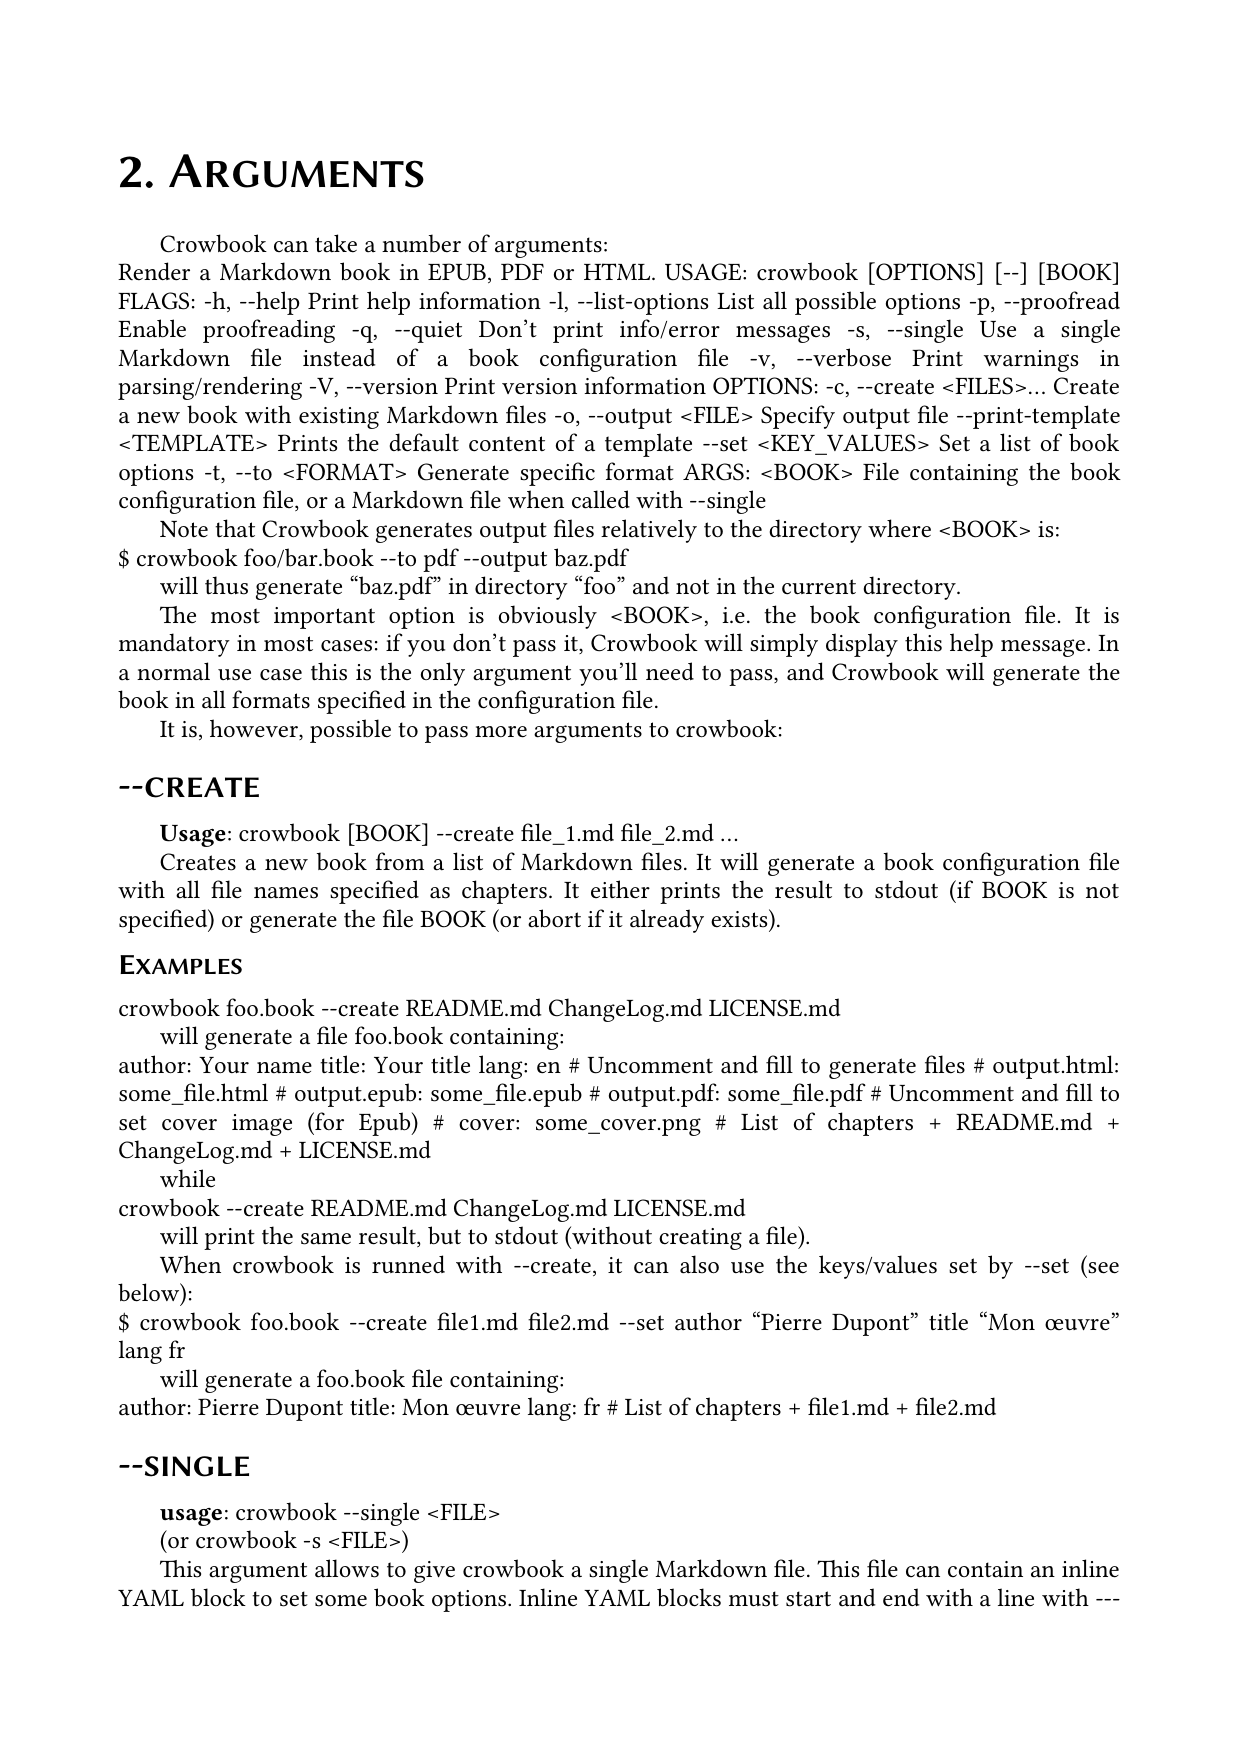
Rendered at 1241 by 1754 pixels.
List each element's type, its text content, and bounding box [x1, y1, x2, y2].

text It is, however, possible to pass more arguments to crowbook: [118, 715, 1122, 743]
text will thus generate “baz.pdf” in directory “foo” and not in the current directory. [118, 572, 1122, 601]
text author: Pierre Dupont title: Mon œuvre lang: fr # List of chapters + file1.md + file2.md [118, 1393, 1122, 1422]
text will generate a file foo.book containing: [118, 1022, 1122, 1051]
text crowbook --create README.md ChangeLog.md LICENSE.md [118, 1194, 1122, 1222]
subtitle --create [118, 764, 1122, 807]
text The most important option is obviously <BOOK>, i.e. the book configuration file. It is mandatory in most cases: if you don’t pass it, Crowbook will simply display this help message. In a normal use case this is the only argument you’ll need to pass, and Crowbook will generate the book in all formats specified in the configuration file. [118, 601, 1122, 715]
text author: Your name title: Your title lang: en # Uncomment and fill to generate files # output.html: some_file.html # output.epub: some_file.epub # output.pdf: some_file.pdf # Uncomment and fill to set cover image (for Epub) # cover: some_cover.png # List of chapters + README.md + ChangeLog.md + LICENSE.md [118, 1051, 1122, 1165]
text $ crowbook foo/bar.book --to pdf --output baz.pdf [118, 543, 1122, 572]
text usage: crowbook --single <FILE> [118, 1498, 1122, 1527]
text crowbook foo.book --create README.md ChangeLog.md LICENSE.md [118, 994, 1122, 1022]
text When crowbook is runned with --create, it can also use the keys/values set by --set (see below): [118, 1251, 1122, 1308]
text This argument allows to give crowbook a single Markdown file. This file can contain an inline YAML block to set some book options. Inline YAML blocks must start and end with a line with [118, 1555, 1122, 1612]
text will generate a foo.book file containing: [118, 1365, 1122, 1393]
text Usage: crowbook [BOOK] --create file_1.md file_2.md ... [118, 819, 1122, 848]
text will print the same result, but to stdout (without creating a file). [118, 1222, 1122, 1251]
subtitle Examples [118, 948, 1122, 981]
text Note that Crowbook generates output files relatively to the directory where <BOOK> is: [118, 515, 1122, 543]
text (or crowbook -s <FILE>) [118, 1527, 1122, 1555]
text Render a Markdown book in EPUB, PDF or HTML. USAGE: crowbook [OPTIONS] [--] [BOOK] FLAGS: -h, --help Print help information -l, --list-options List all possible options -p, --proofread Enable proofreading -q, --quiet Don’t print info/error messages -s, --single Use a single Markdown file instead of a book configuration file -v, --verbose Print warnings in parsing/rendering -V, --version Print version information OPTIONS: -c, --create <FILES>... Create a new book with existing Markdown files -o, --output <FILE> Specify output file --print-template <TEMPLATE> Prints the default content of a template --set <KEY_VALUES> Set a list of book options -t, --to <FORMAT> Generate specific format ARGS: <BOOK> File containing the book configuration file, or a Markdown file when called with --single [118, 258, 1122, 515]
text Creates a new book from a list of Markdown files. It will generate a book configuration file with all file names specified as chapters. It either prints the result to stdout (if BOOK is not specified) or generate the file BOOK (or abort if it already exists). [118, 848, 1122, 933]
text while [118, 1165, 1122, 1194]
text Crowbook can take a number of arguments: [118, 229, 1122, 258]
subtitle 2. Arguments [118, 143, 1122, 200]
text $ crowbook foo.book --create file1.md file2.md --set author “Pierre Dupont” title “Mon œuvre” lang fr [118, 1308, 1122, 1365]
subtitle --single [118, 1443, 1122, 1486]
